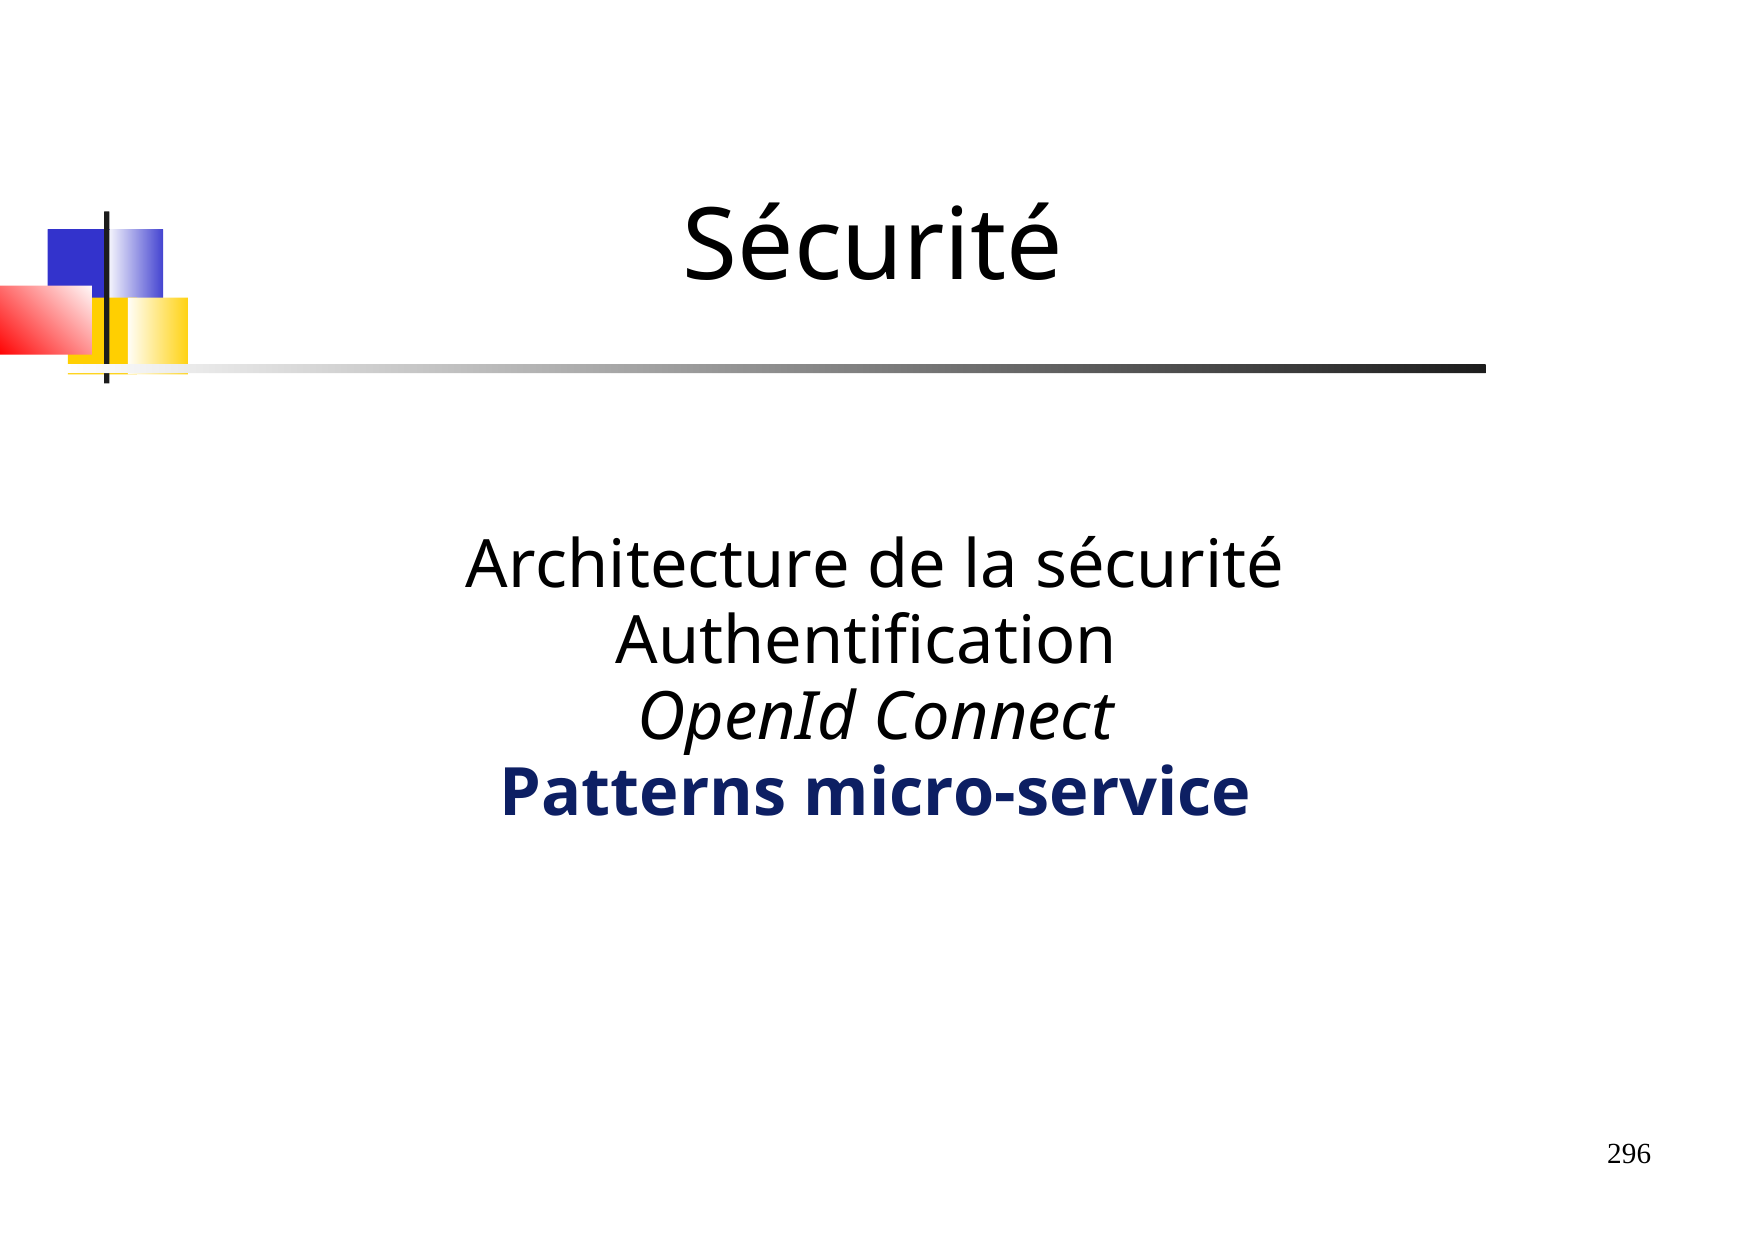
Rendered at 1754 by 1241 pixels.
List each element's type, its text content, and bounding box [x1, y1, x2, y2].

title Sécurité [179, 139, 1567, 351]
subtitle Architecture de la sécurité Authentification OpenId Connect Patterns micro-service [179, 371, 1567, 1091]
